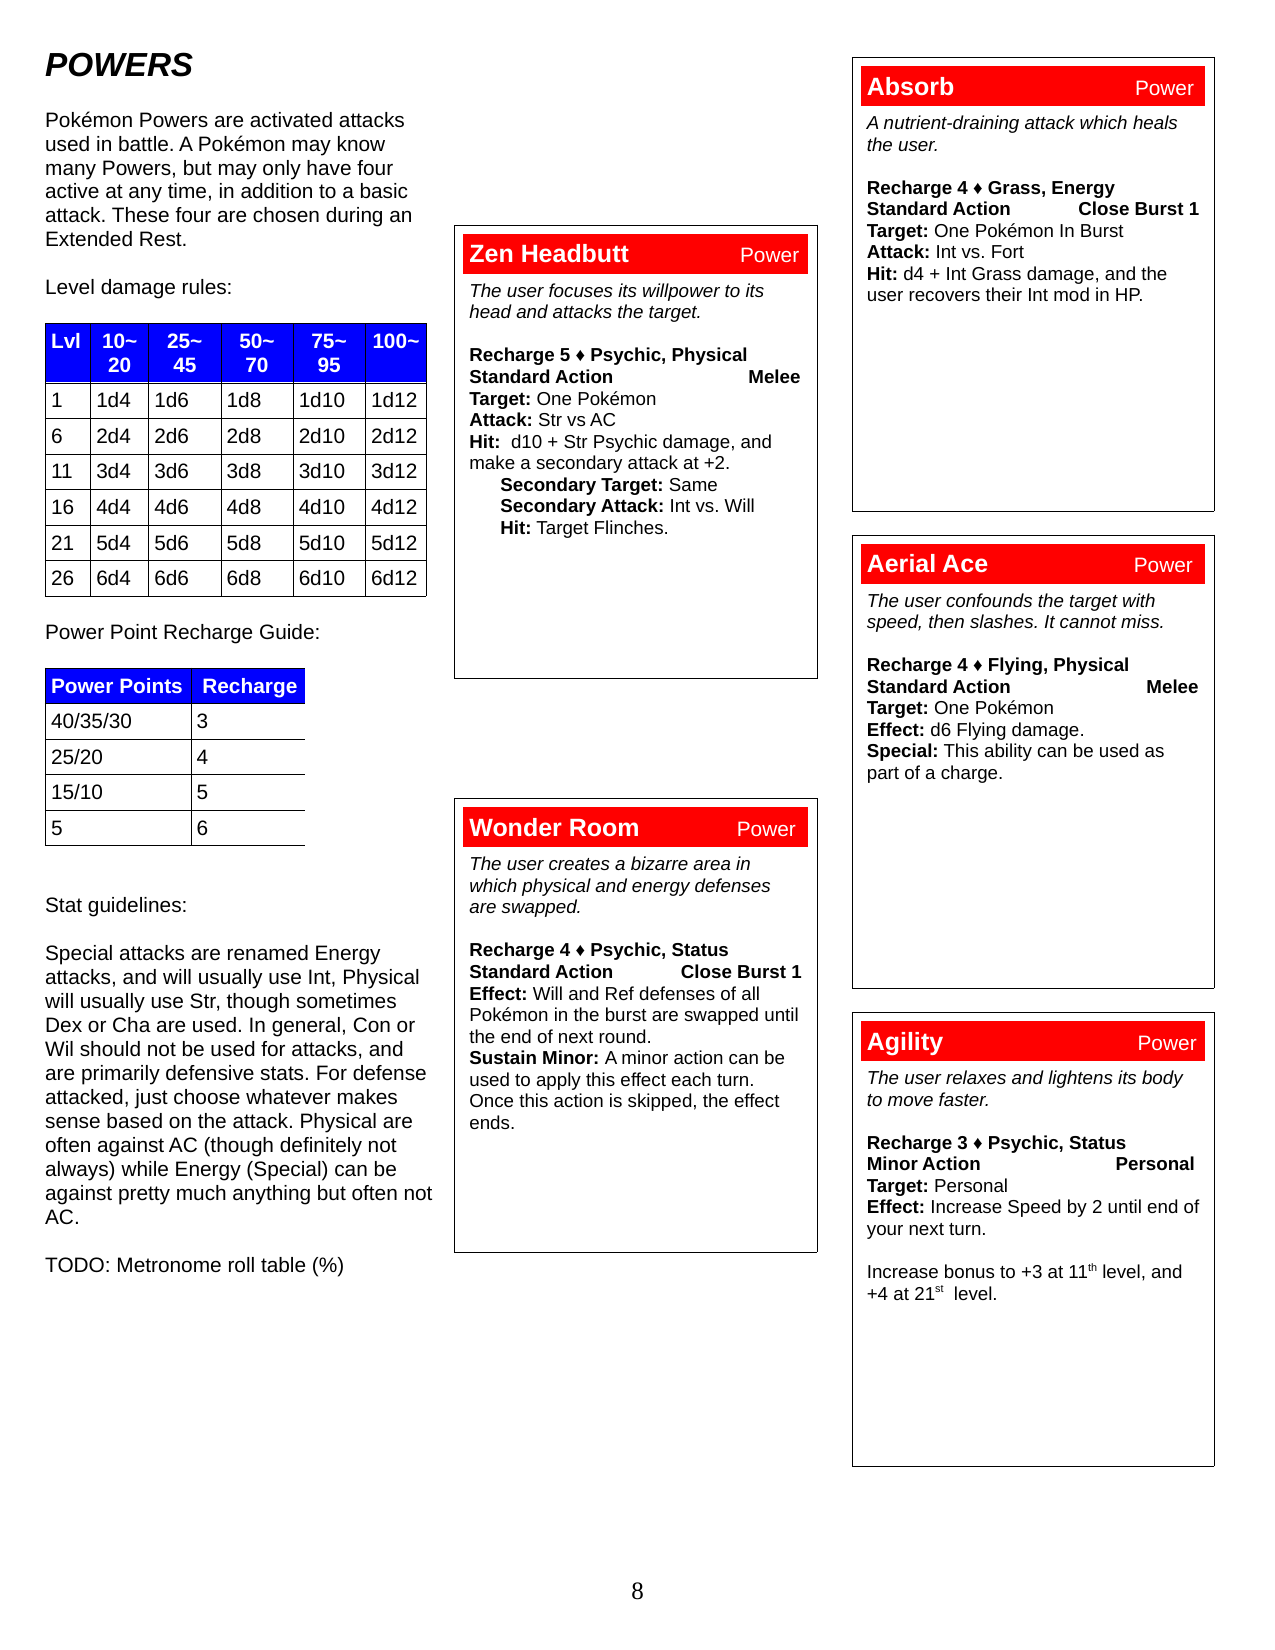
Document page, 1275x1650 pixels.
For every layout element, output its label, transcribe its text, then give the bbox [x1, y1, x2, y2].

table_cell 5d6 [149, 526, 221, 560]
table_cell 1d4 [91, 384, 148, 418]
table_cell 5d4 [91, 526, 148, 560]
table_cell The user confounds the target with speed, then slashes. It cannot miss. Recharge 4 ♦ Flying, Physical Standard Action Melee Target: One Pokémon Effect: d6 Flying damage. Special: This ability can be used as part of a charge. [861, 584, 1205, 789]
table_cell 6d10 [294, 561, 365, 596]
table_cell 5 [46, 811, 191, 845]
table_cell The user focuses its willpower to its head and attacks the target. Recharge 5 ♦ Psychic, Physical Standard Action Melee Target: One Pokémon Attack: Str vs AC Hit: d10 + Str Psychic damage, and make a secondary attack at +2. Secondary Target: Same Secondary Attack: Int vs. Will Hit: Target Flinches. [463, 274, 808, 544]
table_header 25~ 45 [149, 324, 221, 382]
table_header Wonder Room Power [463, 807, 808, 847]
table_cell 2d4 [91, 419, 148, 453]
table_cell 4d10 [294, 490, 365, 524]
table_cell 1d10 [294, 384, 365, 418]
table_cell The user creates a bizarre area in which physical and energy defenses are swapped. Recharge 4 ♦ Psychic, Status Standard Action Close Burst 1 Effect: Will and Ref defenses of all Pokémon in the burst are swapped until the end of next round. Sustain Minor: A minor action can be used to apply this effect each turn. Once this action is skipped, the effect ends. [463, 847, 808, 1139]
table_header 50~ 70 [222, 324, 293, 382]
text Stat guidelines: [45, 893, 435, 917]
table_cell 4d6 [149, 490, 221, 524]
table_cell 2d6 [149, 419, 221, 453]
table_cell 2d8 [222, 419, 293, 453]
table_header 100~ [366, 324, 426, 382]
table_header Aerial Ace Power [861, 544, 1205, 584]
table_cell The user relaxes and lightens its body to move faster. Recharge 3 ♦ Psychic, Status Minor Action Personal Target: Personal Effect: Increase Speed by 2 until end of your next turn. Increase bonus to +3 at 11th level, and +4 at 21st level. [861, 1061, 1205, 1310]
table_cell 3d4 [91, 455, 148, 489]
table_cell 1d8 [222, 384, 293, 418]
table_cell 26 [46, 561, 90, 596]
table_cell 16 [46, 490, 90, 524]
text Level damage rules: [45, 275, 435, 299]
table_header Absorb Power [861, 66, 1205, 106]
table_cell 3d10 [294, 455, 365, 489]
table_cell 4d4 [91, 490, 148, 524]
text Power Point Recharge Guide: [45, 620, 435, 644]
table_cell 5d10 [294, 526, 365, 560]
table_cell 1d6 [149, 384, 221, 418]
table_cell 2d12 [366, 419, 426, 453]
table_cell 5d8 [222, 526, 293, 560]
table_cell 3 [192, 704, 305, 739]
text Special attacks are renamed Energy attacks, and will usually use Int, Physical will usually use Str, though sometimes Dex or Cha are used. In general, Con or Wil should not be used for attacks, and are primarily defensive stats. For defense attacked, just choose whatever makes sense based on the attack. Physical are often against AC (though definitely not always) while Energy (Special) can be against pretty much anything but often not AC. [45, 941, 435, 1229]
table_cell 40/35/30 [46, 704, 191, 739]
subtitle POWERS [45, 45, 435, 83]
table_header Zen Headbutt Power [463, 234, 808, 274]
table_cell 6d8 [222, 561, 293, 596]
table_cell 3d6 [149, 455, 221, 489]
table_cell 6 [46, 419, 90, 453]
table_cell 25/20 [46, 740, 191, 774]
table_header Recharge [192, 669, 305, 703]
table_cell 3d12 [366, 455, 426, 489]
table_cell 11 [46, 455, 90, 489]
table_cell 6d4 [91, 561, 148, 596]
table_cell 4d8 [222, 490, 293, 524]
table_cell 1 [46, 384, 90, 418]
table_cell 4d12 [366, 490, 426, 524]
text TODO: Metronome roll table (%) [45, 1253, 435, 1277]
table_cell A nutrient-draining attack which heals the user. Recharge 4 ♦ Grass, Energy Standard Action Close Burst 1 Target: One Pokémon In Burst Attack: Int vs. Fort Hit: d4 + Int Grass damage, and the user recovers their Int mod in HP. [861, 106, 1205, 312]
table_cell 15/10 [46, 775, 191, 810]
table_cell 2d10 [294, 419, 365, 453]
table_cell 6d12 [366, 561, 426, 596]
table_cell 4 [192, 740, 305, 774]
table_cell 6 [192, 811, 305, 845]
table_header Lvl [46, 324, 90, 382]
table_header Power Points [46, 669, 191, 703]
table_cell 1d12 [366, 384, 426, 418]
table_cell 5 [192, 775, 305, 810]
table_header 10~ 20 [91, 324, 148, 382]
table_cell 5d12 [366, 526, 426, 560]
table_header 75~ 95 [294, 324, 365, 382]
table_cell 3d8 [222, 455, 293, 489]
table_header Agility Power [861, 1021, 1205, 1061]
text Pokémon Powers are activated attacks used in battle. A Pokémon may know many Powers, but may only have four active at any time, in addition to a basic attack. These four are chosen during an Extended Rest. [45, 107, 435, 251]
table_cell 6d6 [149, 561, 221, 596]
table_cell 21 [46, 526, 90, 560]
